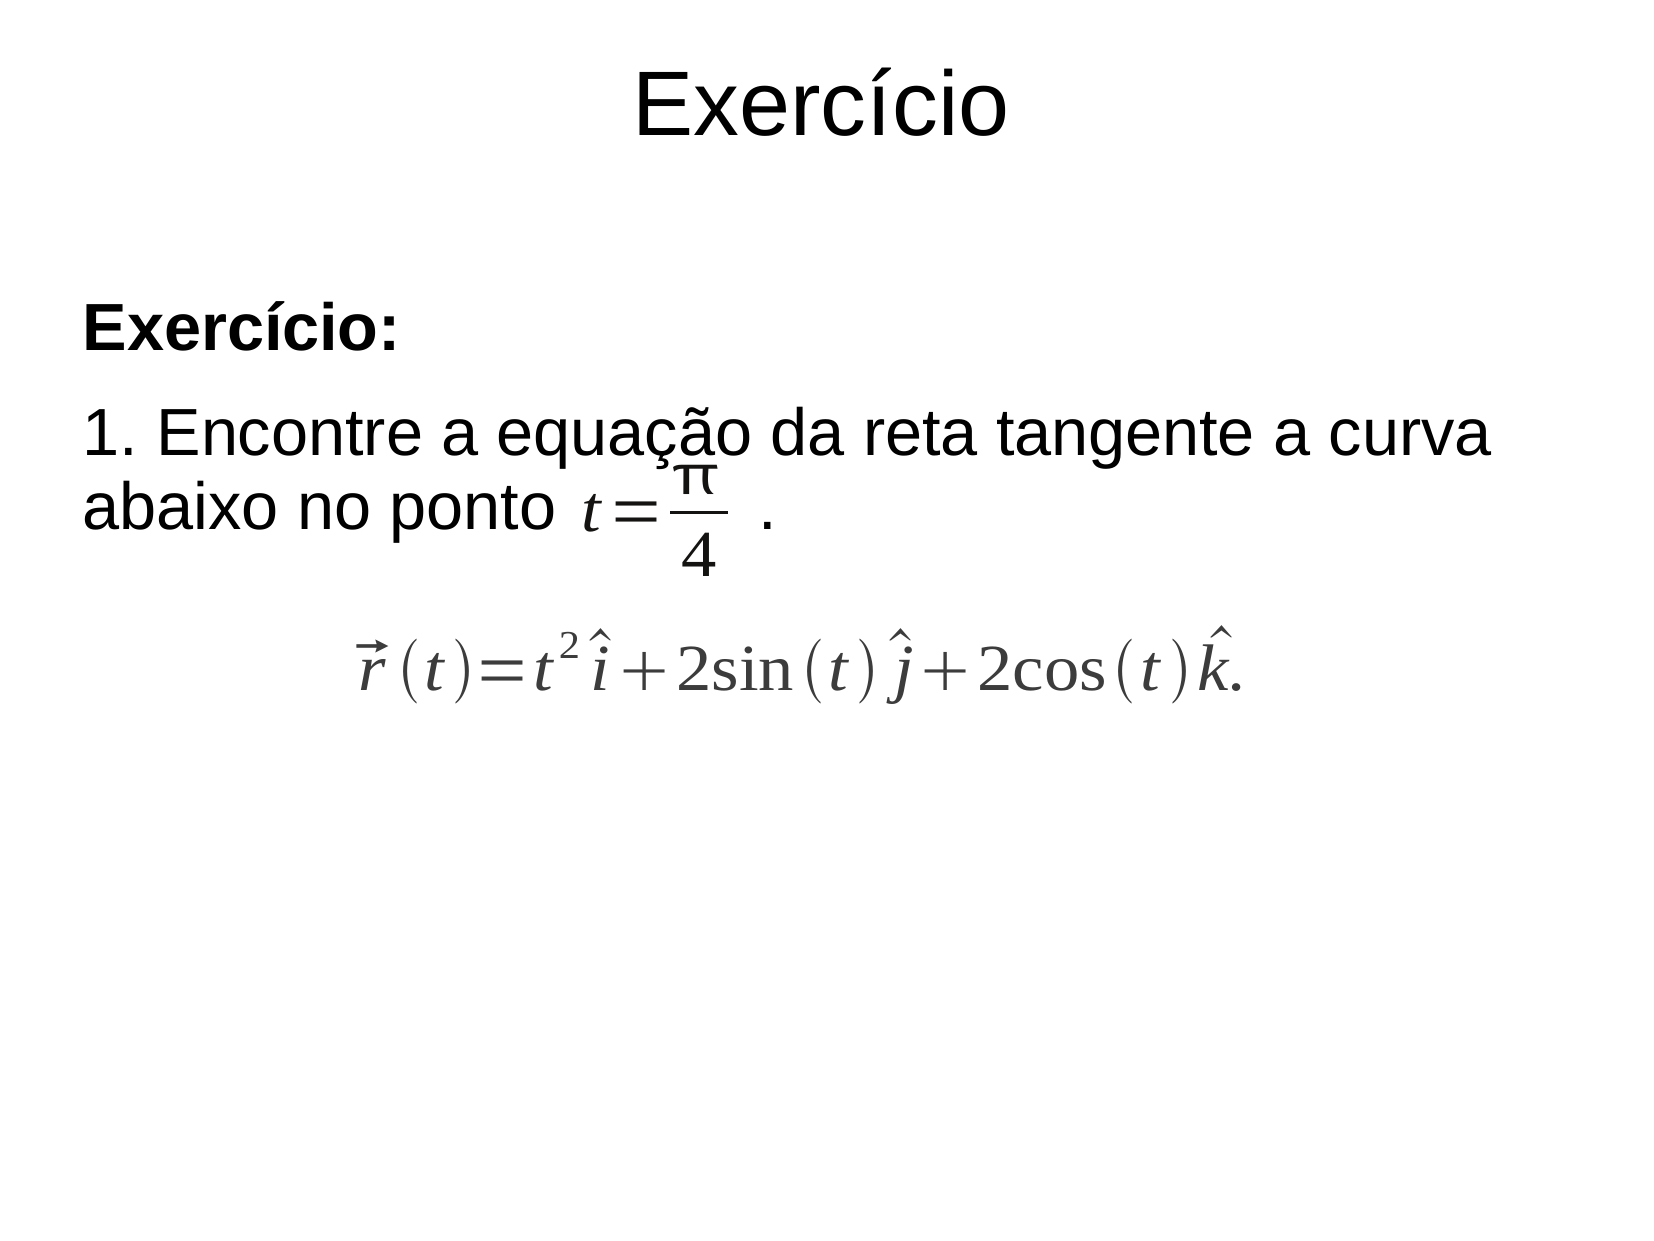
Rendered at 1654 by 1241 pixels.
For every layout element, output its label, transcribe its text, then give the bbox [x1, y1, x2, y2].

chart [575, 441, 739, 591]
title Exercício [77, 0, 1566, 208]
chart [346, 622, 1254, 709]
list Exercício: 1. Encontre a equação da reta tangente a curva abaixo no ponto . [82, 290, 1571, 1094]
